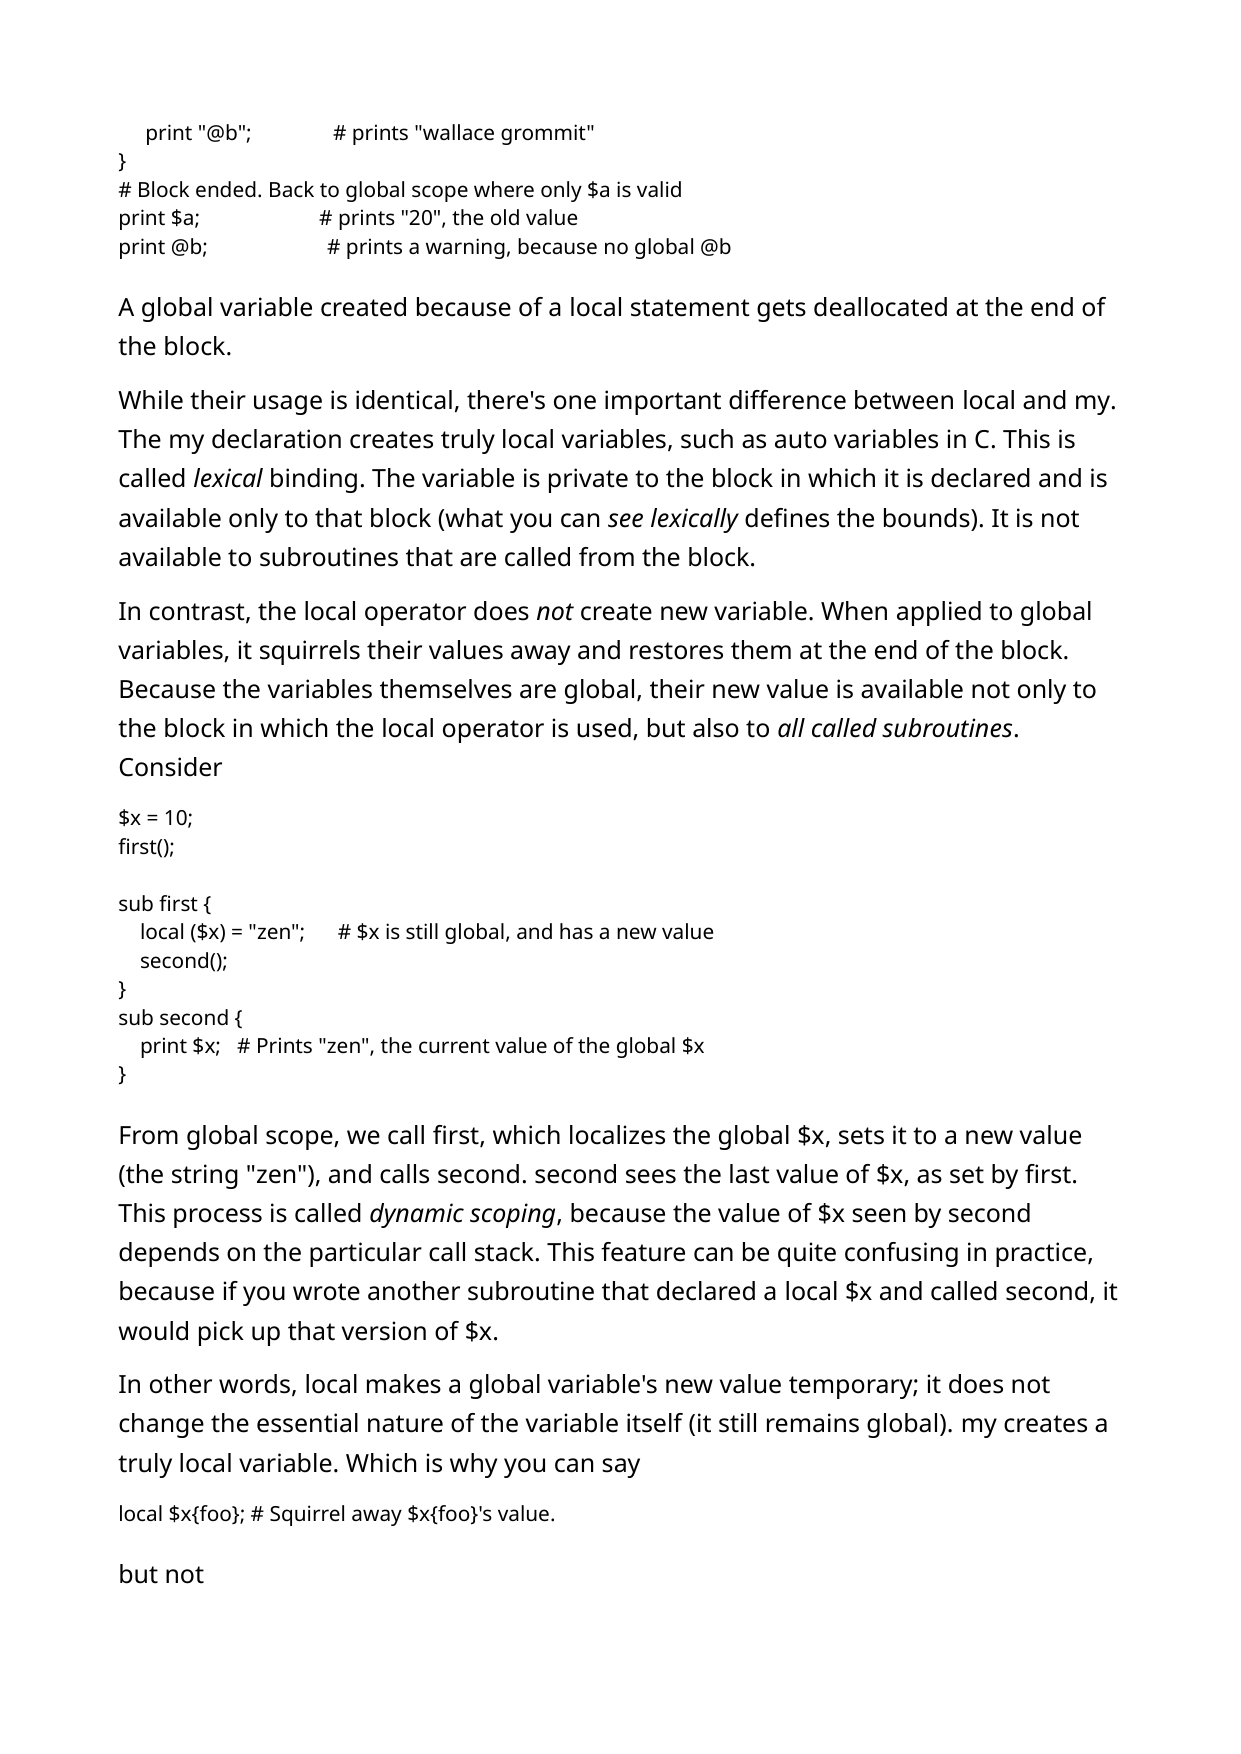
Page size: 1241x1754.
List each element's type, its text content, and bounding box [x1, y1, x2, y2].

text } [118, 1059, 1122, 1088]
text In contrast, the local operator does not create new variable. When applied to global variables, it squirrels their values away and restores them at the end of the block. Because the variables themselves are global, their new value is available not only to the block in which the local operator is used, but also to all called subroutines. Consider [118, 593, 1122, 784]
text sub second { [118, 1003, 1122, 1031]
text # Block ended. Back to global scope where only $a is valid [118, 175, 1122, 203]
text In other words, local makes a global variable's new value temporary; it does not change the essential nature of the variable itself (it still remains global). my creates a truly local variable. Which is why you can say [118, 1367, 1122, 1479]
text sub first { [118, 889, 1122, 917]
text print @b; # prints a warning, because no global @b [118, 232, 1122, 260]
text local ($x) = "zen"; # $x is still global, and has a new value [118, 917, 1122, 946]
text A global variable created because of a local statement gets deallocated at the end of the block. [118, 290, 1122, 363]
text print $x; # Prints "zen", the current value of the global $x [118, 1031, 1122, 1059]
text print "@b"; # prints "wallace grommit" [118, 118, 1122, 147]
text While their usage is identical, there's one important difference between local and my. The my declaration creates truly local variables, such as auto variables in C. This is called lexical binding. The variable is private to the block in which it is declared and is available only to that block (what you can see lexically defines the bounds). It is not available to subroutines that are called from the block. [118, 383, 1122, 573]
text local $x{foo}; # Squirrel away $x{foo}'s value. [118, 1499, 1122, 1527]
text print $a; # prints "20", the old value [118, 203, 1122, 232]
text but not [118, 1557, 1122, 1591]
text } [118, 974, 1122, 1003]
text second(); [118, 946, 1122, 974]
text } [118, 147, 1122, 175]
text first(); [118, 832, 1122, 860]
text From global scope, we call first, which localizes the global $x, sets it to a new value (the string "zen"), and calls second. second sees the last value of $x, as set by first. This process is called dynamic scoping, because the value of $x seen by second depends on the particular call stack. This feature can be quite confusing in practice, because if you wrote another subroutine that declared a local $x and called second, it would pick up that version of $x. [118, 1117, 1122, 1347]
text $x = 10; [118, 803, 1122, 832]
